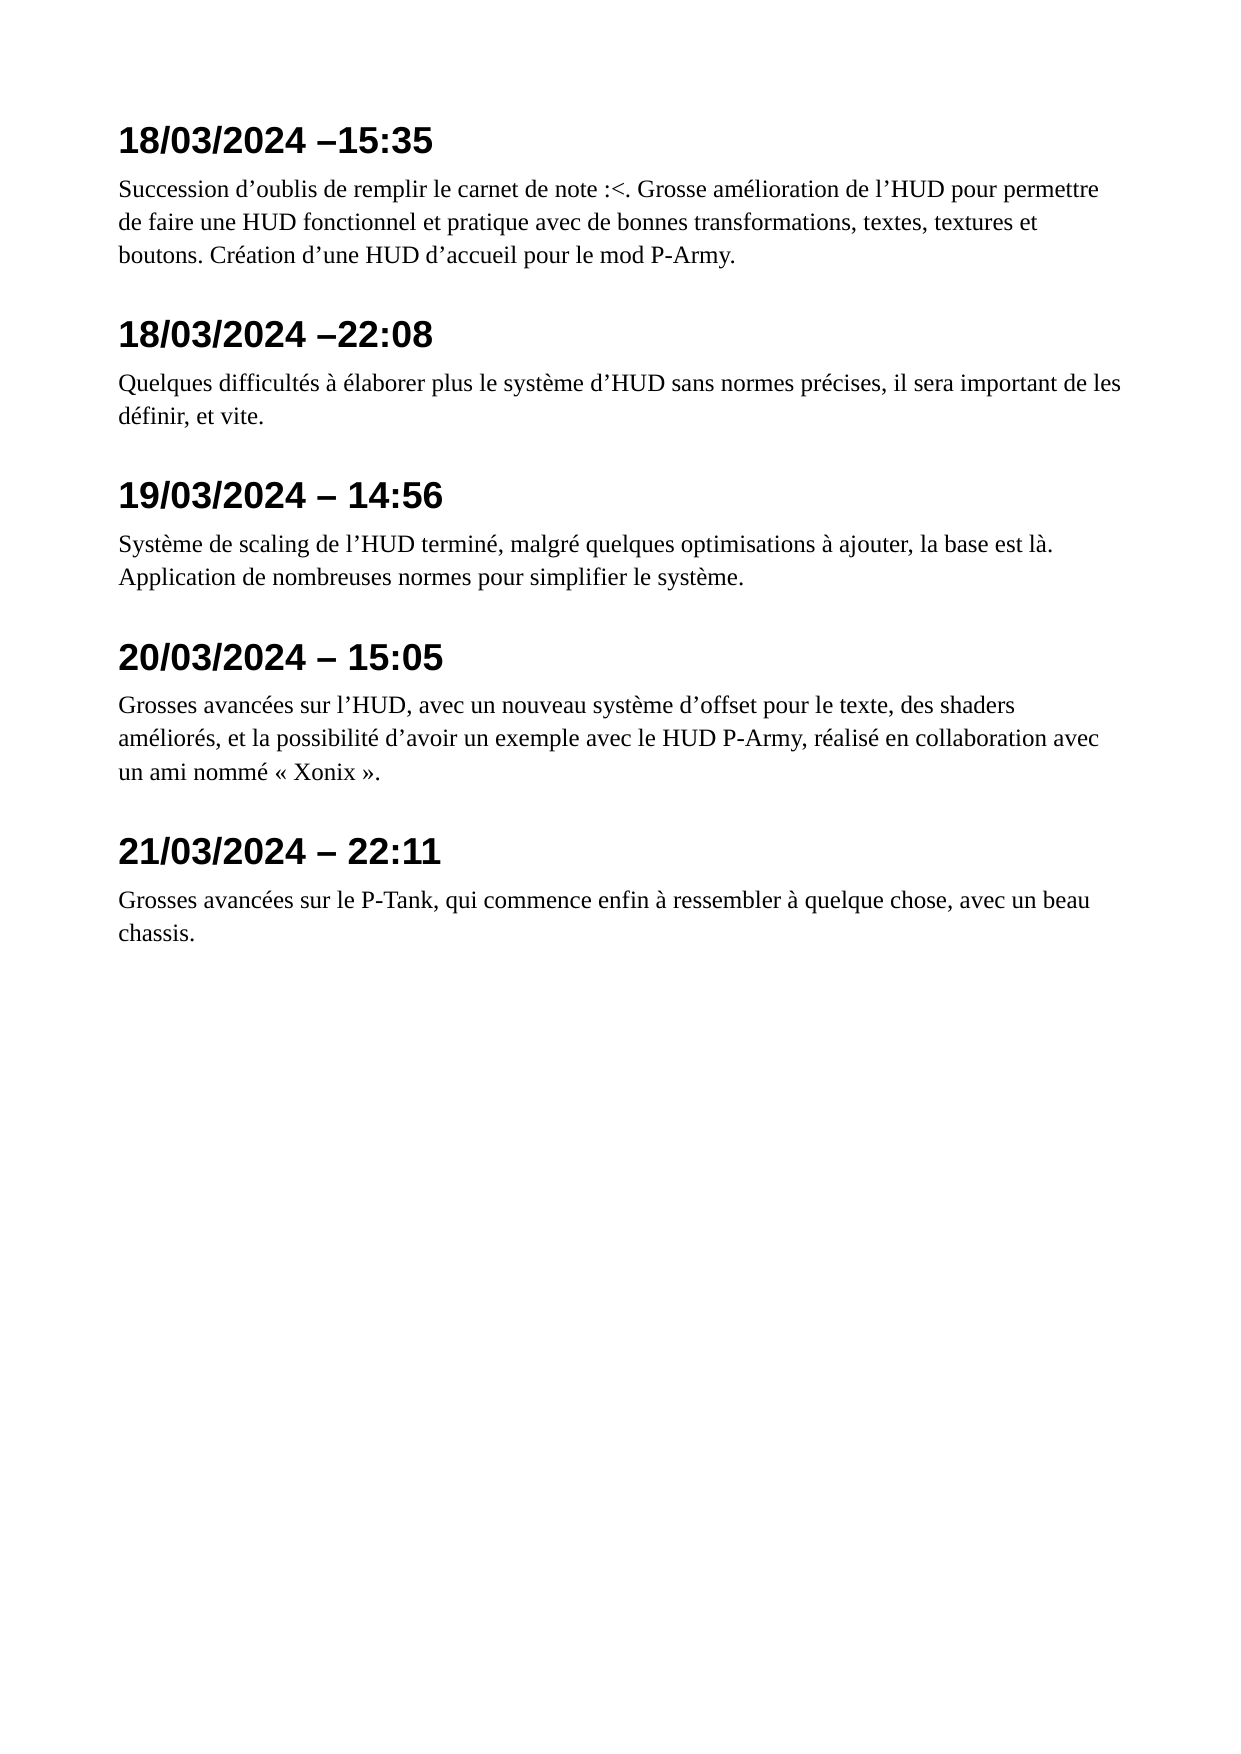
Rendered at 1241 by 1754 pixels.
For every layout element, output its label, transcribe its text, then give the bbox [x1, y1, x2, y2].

subtitle 20/03/2024 – 15:05 [118, 635, 1122, 678]
text Grosses avancées sur l’HUD, avec un nouveau système d’offset pour le texte, des shaders améliorés, et la possibilité d’avoir un exemple avec le HUD P-Army, réalisé en collaboration avec un ami nommé « Xonix ». [118, 691, 1122, 785]
text Grosses avancées sur le P-Tank, qui commence enfin à ressembler à quelque chose, avec un beau chassis. [118, 885, 1122, 947]
subtitle 18/03/2024 –22:08 [118, 312, 1122, 356]
text Succession d’oublis de remplir le carnet de note :<. Grosse amélioration de l’HUD pour permettre de faire une HUD fonctionnel et pratique avec de bonnes transformations, textes, textures et boutons. Création d’une HUD d’accueil pour le mod P-Army. [118, 174, 1122, 268]
subtitle 18/03/2024 –15:35 [118, 118, 1122, 161]
subtitle 21/03/2024 – 22:11 [118, 829, 1122, 872]
text Système de scaling de l’HUD terminé, malgré quelques optimisations à ajouter, la base est là. Application de nombreuses normes pour simplifier le système. [118, 529, 1122, 591]
text Quelques difficultés à élaborer plus le système d’HUD sans normes précises, il sera important de les définir, et vite. [118, 368, 1122, 430]
subtitle 19/03/2024 – 14:56 [118, 474, 1122, 517]
